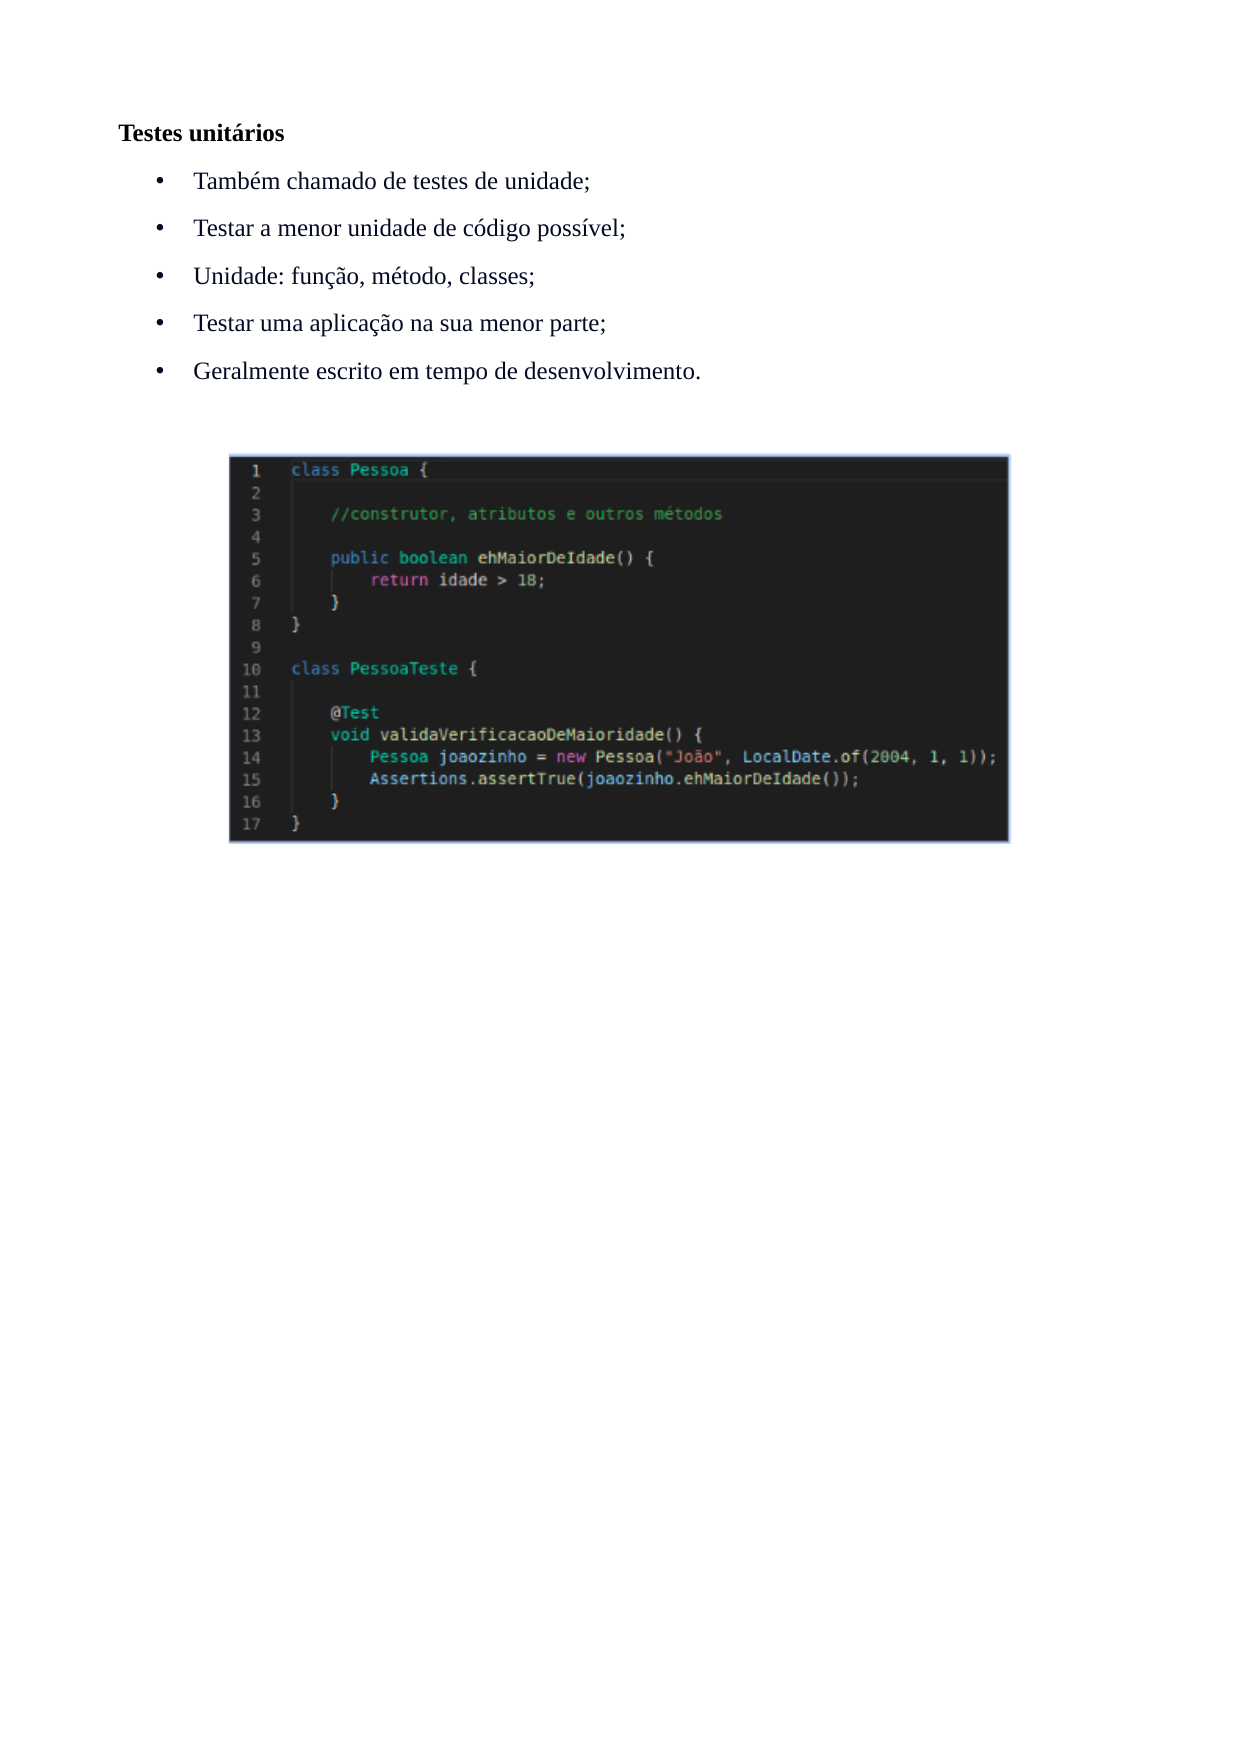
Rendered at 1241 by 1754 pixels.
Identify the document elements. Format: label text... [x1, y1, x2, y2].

list Geralmente escrito em tempo de desenvolvimento. [156, 356, 1122, 385]
list Testar uma aplicação na sua menor parte; [156, 308, 1122, 337]
list Também chamado de testes de unidade; [156, 166, 1122, 194]
list Unidade: função, método, classes; [156, 261, 1122, 290]
picture [228, 451, 1012, 844]
list Testar a menor unidade de código possível; [156, 213, 1122, 242]
text Testes unitários [118, 118, 1122, 147]
